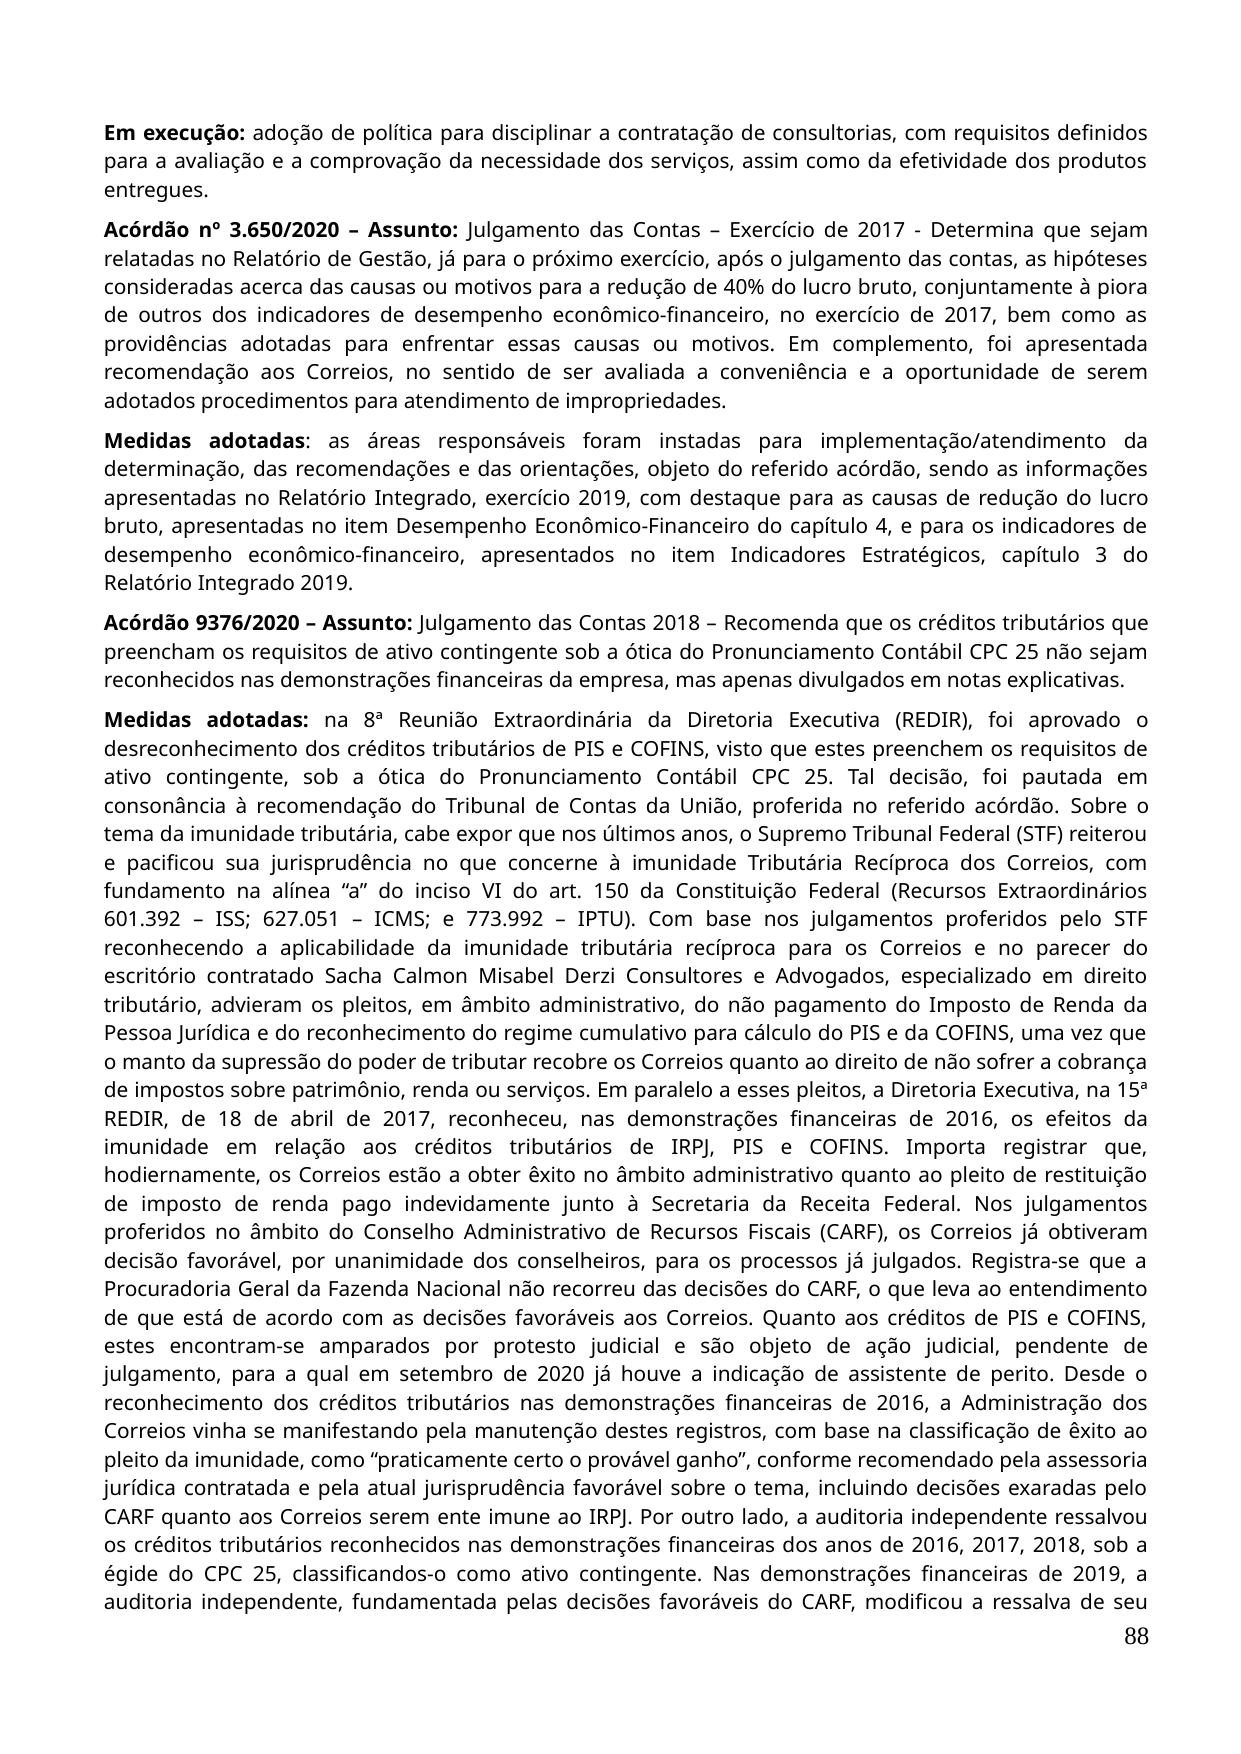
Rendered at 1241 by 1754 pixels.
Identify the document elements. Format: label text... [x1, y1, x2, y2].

text Acórdão 9376/2020 – Assunto: Julgamento das Contas 2018 – Recomenda que os créditos tributários que preencham os requisitos de ativo contingente sob a ótica do Pronunciamento Contábil CPC 25 não sejam reconhecidos nas demonstrações financeiras da empresa, mas apenas divulgados em notas explicativas. [104, 608, 1149, 694]
text Medidas adotadas: na 8ª Reunião Extraordinária da Diretoria Executiva (REDIR), foi aprovado o desreconhecimento dos créditos tributários de PIS e COFINS, visto que estes preenchem os requisitos de ativo contingente, sob a ótica do Pronunciamento Contábil CPC 25. Tal decisão, foi pautada em consonância à recomendação do Tribunal de Contas da União, proferida no referido acórdão. Sobre o tema da imunidade tributária, cabe expor que nos últimos anos, o Supremo Tribunal Federal (STF) reiterou e pacificou sua jurisprudência no que concerne à imunidade Tributária Recíproca dos Correios, com fundamento na alínea “a” do inciso VI do art. 150 da Constituição Federal (Recursos Extraordinários 601.392 – ISS; 627.051 – ICMS; e 773.992 – IPTU). Com base nos julgamentos proferidos pelo STF reconhecendo a aplicabilidade da imunidade tributária recíproca para os Correios e no parecer do escritório contratado Sacha Calmon Misabel Derzi Consultores e Advogados, especializado em direito tributário, advieram os pleitos, em âmbito administrativo, do não pagamento do Imposto de Renda da Pessoa Jurídica e do reconhecimento do regime cumulativo para cálculo do PIS e da COFINS, uma vez que o manto da supressão do poder de tributar recobre os Correios quanto ao direito de não sofrer a cobrança de impostos sobre patrimônio, renda ou serviços. Em paralelo a esses pleitos, a Diretoria Executiva, na 15ª REDIR, de 18 de abril de 2017, reconheceu, nas demonstrações financeiras de 2016, os efeitos da imunidade em relação aos créditos tributários de IRPJ, PIS e COFINS. Importa registrar que, hodiernamente, os Correios estão a obter êxito no âmbito administrativo quanto ao pleito de restituição de imposto de renda pago indevidamente junto à Secretaria da Receita Federal. Nos julgamentos proferidos no âmbito do Conselho Administrativo de Recursos Fiscais (CARF), os Correios já obtiveram decisão favorável, por unanimidade dos conselheiros, para os processos já julgados. Registra-se que a Procuradoria Geral da Fazenda Nacional não recorreu das decisões do CARF, o que leva ao entendimento de que está de acordo com as decisões favoráveis aos Correios. Quanto aos créditos de PIS e COFINS, estes encontram-se amparados por protesto judicial e são objeto de ação judicial, pendente de julgamento, para a qual em setembro de 2020 já houve a indicação de assistente de perito. Desde o reconhecimento dos créditos tributários nas demonstrações financeiras de 2016, a Administração dos Correios vinha se manifestando pela manutenção destes registros, com base na classificação de êxito ao pleito da imunidade, como “praticamente certo o provável ganho”, conforme recomendado pela assessoria jurídica contratada e pela atual jurisprudência favorável sobre o tema, incluindo decisões exaradas pelo CARF quanto aos Correios serem ente imune ao IRPJ. Por outro lado, a auditoria independente ressalvou os créditos tributários reconhecidos nas demonstrações financeiras dos anos de 2016, 2017, 2018, sob a égide do CPC 25, classificandos-o como ativo contingente. Nas demonstrações financeiras de 2019, a auditoria independente, fundamentada pelas decisões favoráveis do CARF, modificou a ressalva de seu [104, 706, 1149, 1616]
text Acórdão nº 3.650/2020 – Assunto: Julgamento das Contas – Exercício de 2017 - Determina que sejam relatadas no Relatório de Gestão, já para o próximo exercício, após o julgamento das contas, as hipóteses consideradas acerca das causas ou motivos para a redução de 40% do lucro bruto, conjuntamente à piora de outros dos indicadores de desempenho econômico-financeiro, no exercício de 2017, bem como as providências adotadas para enfrentar essas causas ou motivos. Em complemento, foi apresentada recomendação aos Correios, no sentido de ser avaliada a conveniência e a oportunidade de serem adotados procedimentos para atendimento de impropriedades. [104, 215, 1149, 414]
text Medidas adotadas: as áreas responsáveis foram instadas para implementação/atendimento da determinação, das recomendações e das orientações, objeto do referido acórdão, sendo as informações apresentadas no Relatório Integrado, exercício 2019, com destaque para as causas de redução do lucro bruto, apresentadas no item Desempenho Econômico-Financeiro do capítulo 4, e para os indicadores de desempenho econômico-financeiro, apresentados no item Indicadores Estratégicos, capítulo 3 do Relatório Integrado 2019. [104, 426, 1149, 597]
text Em execução: adoção de política para disciplinar a contratação de consultorias, com requisitos definidos para a avaliação e a comprovação da necessidade dos serviços, assim como da efetividade dos produtos entregues. [104, 118, 1149, 203]
